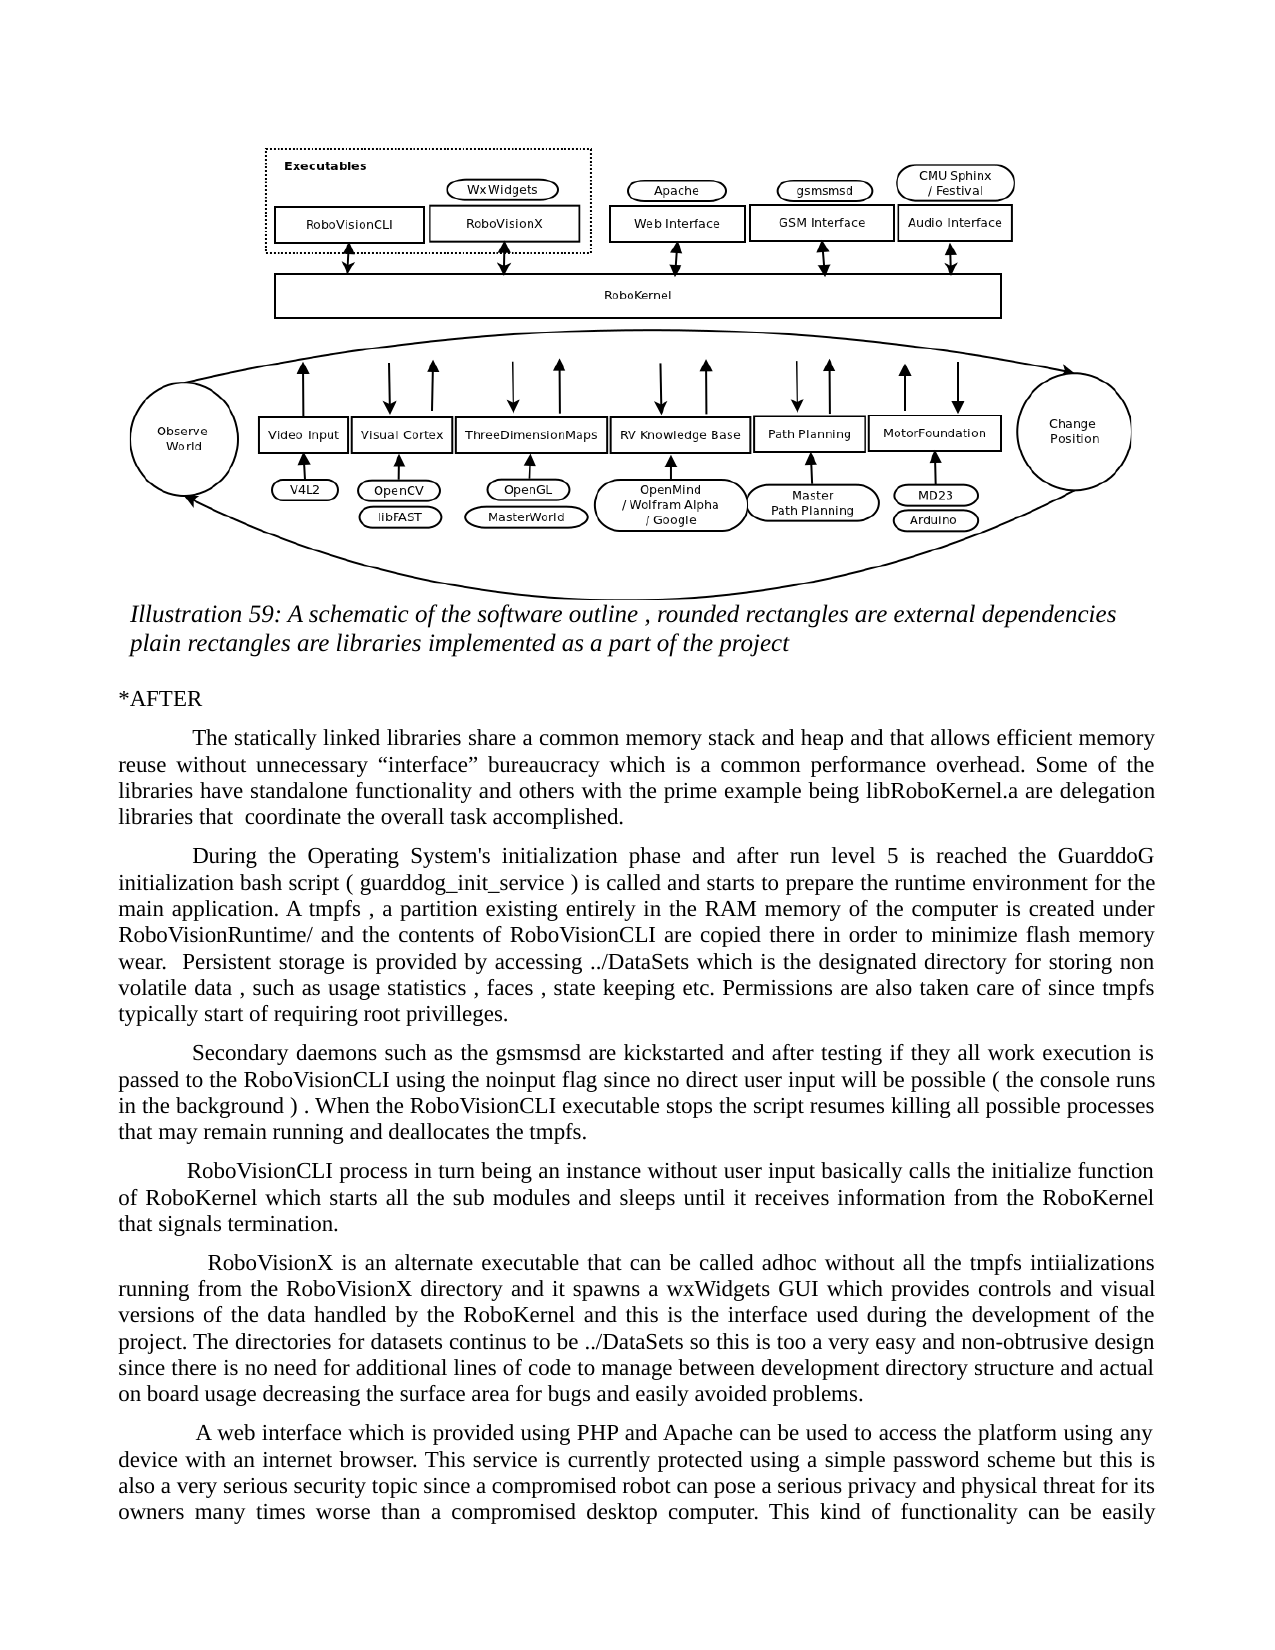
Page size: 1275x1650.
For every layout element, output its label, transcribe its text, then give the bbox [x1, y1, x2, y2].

text Illustration 59: A schematic of the software outline , rounded rectangles are external dependencies plain rectangles are libraries implemented as a part of the project [130, 600, 1131, 657]
text RoboVisionX is an alternate executable that can be called adhoc without all the tmpfs intiializations running from the RoboVisionX directory and it spawns a wxWidgets GUI which provides controls and visual versions of the data handled by the RoboKernel and this is the interface used during the development of the project. The directories for datasets continus to be ../DataSets so this is too a very easy and non-obtrusive design since there is no need for additional lines of code to manage between development directory structure and actual on board usage decreasing the surface area for bugs and easily avoided problems. [118, 1249, 1157, 1407]
text *AFTER [118, 686, 1157, 712]
text The statically linked libraries share a common memory stack and heap and that allows efficient memory reuse without unnecessary “interface” bureaucracy which is a common performance overhead. Some of the libraries have standalone functionality and others with the prime example being libRoboKernel.a are delegation libraries that coordinate the overall task accomplished. [118, 724, 1157, 830]
picture [129, 148, 1132, 600]
text During the Operating System's initialization phase and after run level 5 is reached the GuarddoG initialization bash script ( guarddog_init_service ) is called and starts to prepare the runtime environment for the main application. A tmpfs , a partition existing entirely in the RAM memory of the computer is created under RoboVisionRuntime/ and the contents of RoboVisionCLI are copied there in order to minimize flash memory wear. Persistent storage is provided by accessing ../DataSets which is the designated directory for storing non volatile data , such as usage statistics , faces , state keeping etc. Permissions are also taken care of since tmpfs typically start of requiring root privilleges. [118, 842, 1157, 1027]
text RoboVisionCLI process in turn being an instance without user input basically calls the initialize function of RoboKernel which starts all the sub modules and sleeps until it receives information from the RoboKernel that signals termination. [118, 1157, 1157, 1236]
text Secondary daemons such as the gsmsmsd are kickstarted and after testing if they all work execution is passed to the RoboVisionCLI using the noinput flag since no direct user input will be possible ( the console runs in the background ) . When the RoboVisionCLI executable stops the script resumes killing all possible processes that may remain running and deallocates the tmpfs. [118, 1039, 1157, 1145]
text A web interface which is provided using PHP and Apache can be used to access the platform using any device with an internet browser. This service is currently protected using a simple password scheme but this is also a very serious security topic since a compromised robot can pose a serious privacy and physical threat for its owners many times worse than a compromised desktop computer. This kind of functionality can be easily [118, 1419, 1157, 1525]
